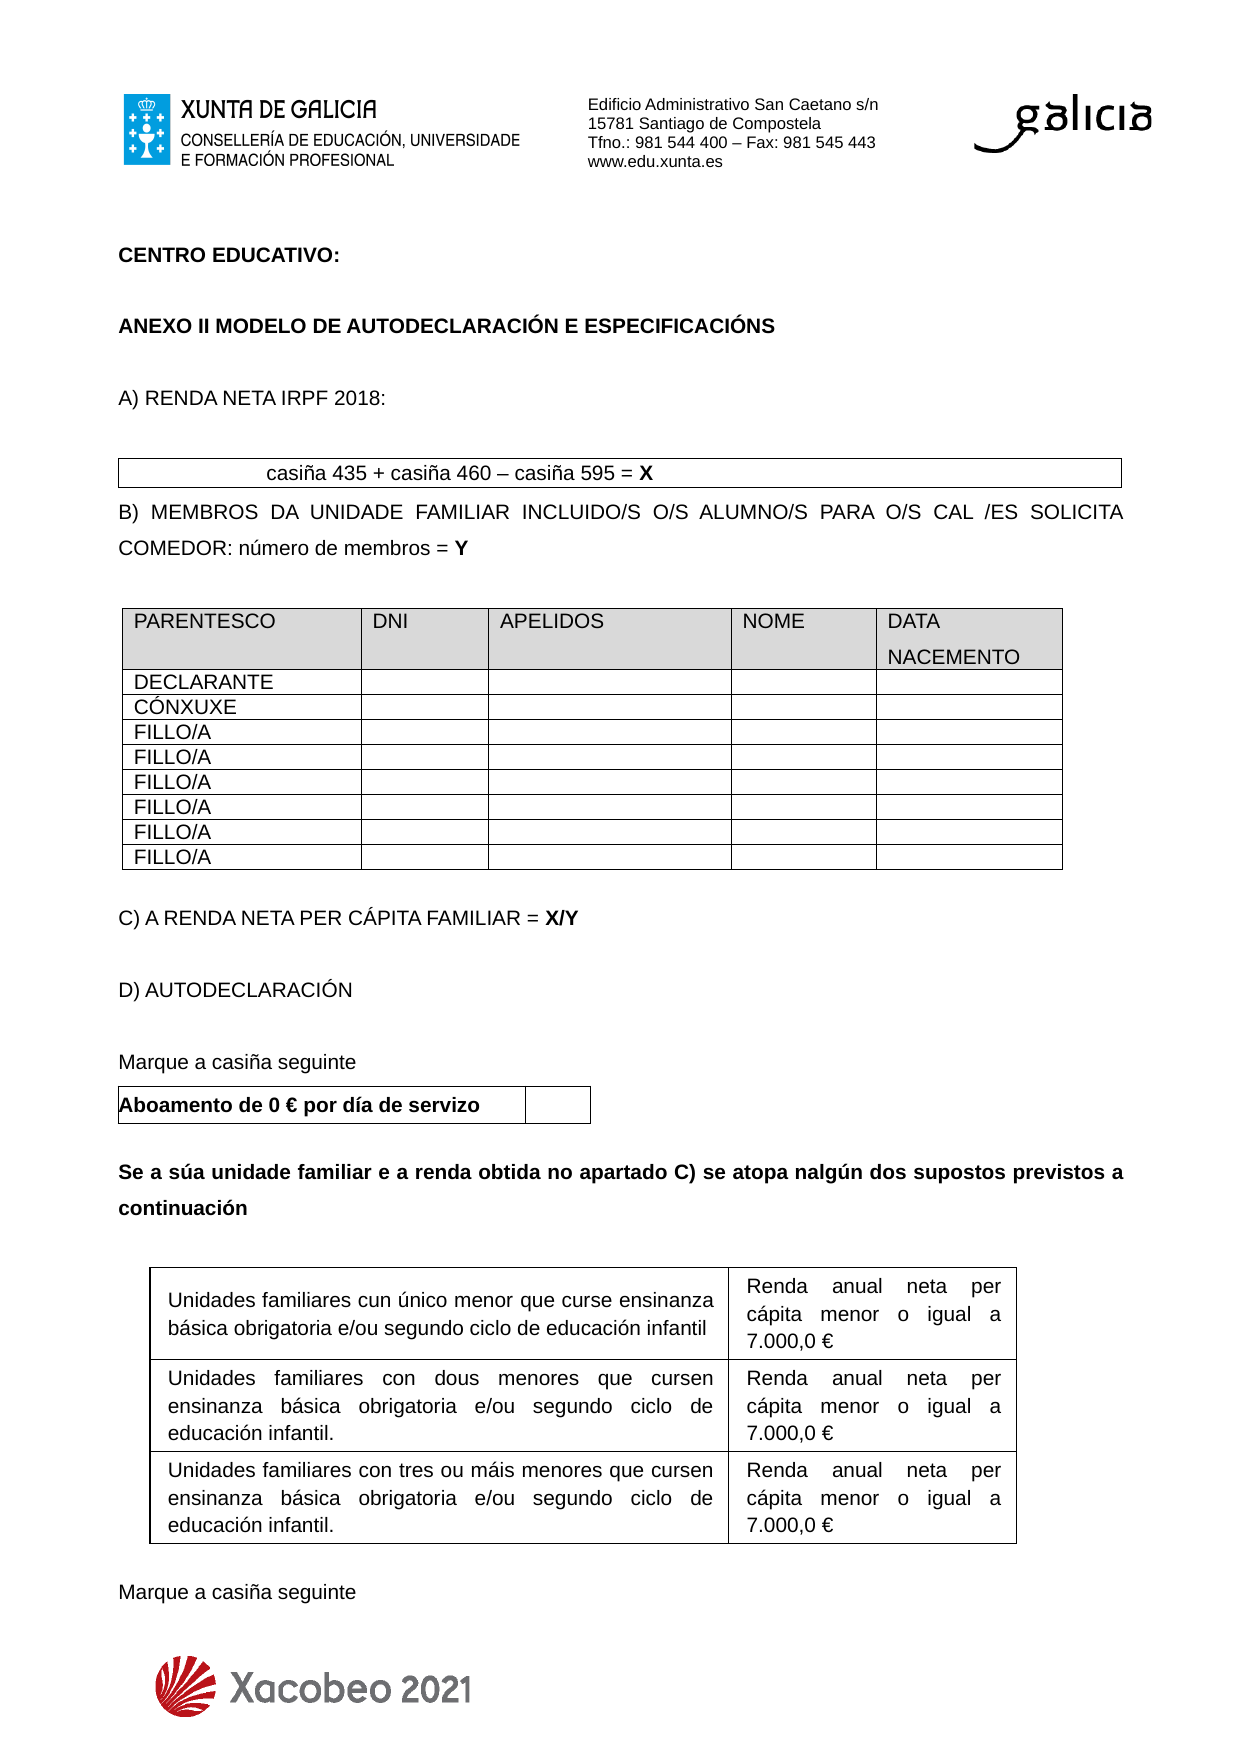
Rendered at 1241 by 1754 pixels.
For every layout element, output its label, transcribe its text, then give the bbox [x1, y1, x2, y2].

table_cell FILLO/A [123, 795, 361, 819]
table_cell FILLO/A [123, 845, 361, 869]
table_cell [877, 720, 1062, 744]
text Se a súa unidade familiar e a renda obtida no apartado C) se atopa nalgún dos supostos previstos a continuación [118, 1159, 1125, 1219]
table_header NOME [732, 609, 876, 669]
table_cell [489, 695, 731, 719]
table_cell [362, 745, 488, 769]
table_cell Renda anual neta per cápita menor o igual a 7.000,0 € [729, 1360, 1016, 1451]
table_cell FILLO/A [123, 720, 361, 744]
table_cell [489, 845, 731, 869]
table_cell [877, 770, 1062, 794]
table_cell [732, 695, 876, 719]
table_header [526, 1087, 590, 1122]
list Marque a casiña seguinte [118, 1580, 1125, 1604]
table_cell [732, 720, 876, 744]
table_cell [877, 795, 1062, 819]
table_cell [362, 695, 488, 719]
picture [155, 1656, 470, 1717]
list Marque a casiña seguinte [81, 1050, 1125, 1074]
table_header Renda anual neta per cápita menor o igual a 7.000,0 € [729, 1268, 1016, 1359]
table_cell DECLARANTE [123, 670, 361, 694]
text ANEXO II MODELO DE AUTODECLARACIÓN E ESPECIFICACIÓNS [118, 314, 1122, 338]
text D) AUTODECLARACIÓN [118, 978, 1125, 1002]
table_cell [362, 720, 488, 744]
table_cell Unidades familiares con tres ou máis menores que cursen ensinanza básica obrigatoria e/ou segundo ciclo de educación infantil. [151, 1452, 728, 1543]
table_cell [489, 795, 731, 819]
table_cell [732, 770, 876, 794]
table_cell CÓNXUXE [123, 695, 361, 719]
table_cell [362, 770, 488, 794]
picture [157, 145, 163, 152]
picture [123, 94, 520, 166]
text C) A RENDA NETA PER CÁPITA FAMILIAR = X/Y [118, 906, 1125, 930]
table_cell [877, 695, 1062, 719]
table_cell [489, 770, 731, 794]
table_header DNI [362, 609, 488, 669]
table_cell [732, 795, 876, 819]
table_cell [489, 720, 731, 744]
table_cell FILLO/A [123, 770, 361, 794]
picture [144, 114, 150, 121]
table_header PARENTESCO [123, 609, 361, 669]
table_cell [362, 845, 488, 869]
table_cell FILLO/A [123, 745, 361, 769]
text B) MEMBROS DA UNIDADE FAMILIAR INCLUIDO/S O/S ALUMNO/S PARA O/S CAL /ES SOLICITA COMEDOR: número de membros = Y [118, 500, 1125, 560]
table_cell [362, 670, 488, 694]
table_header DATA NACEMENTO [877, 609, 1062, 669]
table_cell [489, 745, 731, 769]
text CENTRO EDUCATIVO: [118, 242, 1122, 266]
picture [157, 114, 163, 121]
table_cell [877, 820, 1062, 844]
table_cell FILLO/A [123, 820, 361, 844]
text casiña 435 + casiña 460 – casiña 595 = X [119, 459, 1121, 487]
table_cell [489, 670, 731, 694]
table_cell [362, 795, 488, 819]
table_cell [732, 745, 876, 769]
picture [140, 124, 154, 157]
table_header Aboamento de 0 € por día de servizo [119, 1087, 525, 1122]
table_cell Renda anual neta per cápita menor o igual a 7.000,0 € [729, 1452, 1016, 1543]
table_cell [732, 845, 876, 869]
table_header APELIDOS [489, 609, 731, 669]
table_cell [877, 845, 1062, 869]
table_cell [877, 670, 1062, 694]
picture [130, 145, 136, 152]
table_cell [732, 670, 876, 694]
table_cell Unidades familiares con dous menores que cursen ensinanza básica obrigatoria e/ou segundo ciclo de educación infantil. [151, 1360, 728, 1451]
table_header Unidades familiares cun único menor que curse ensinanza básica obrigatoria e/ou segundo ciclo de educación infantil [151, 1268, 728, 1359]
picture [130, 114, 136, 121]
table_cell [362, 820, 488, 844]
table_cell [489, 820, 731, 844]
table_cell [877, 745, 1062, 769]
text A) RENDA NETA IRPF 2018: [118, 386, 1125, 410]
picture [974, 94, 1152, 153]
table_cell [732, 820, 876, 844]
